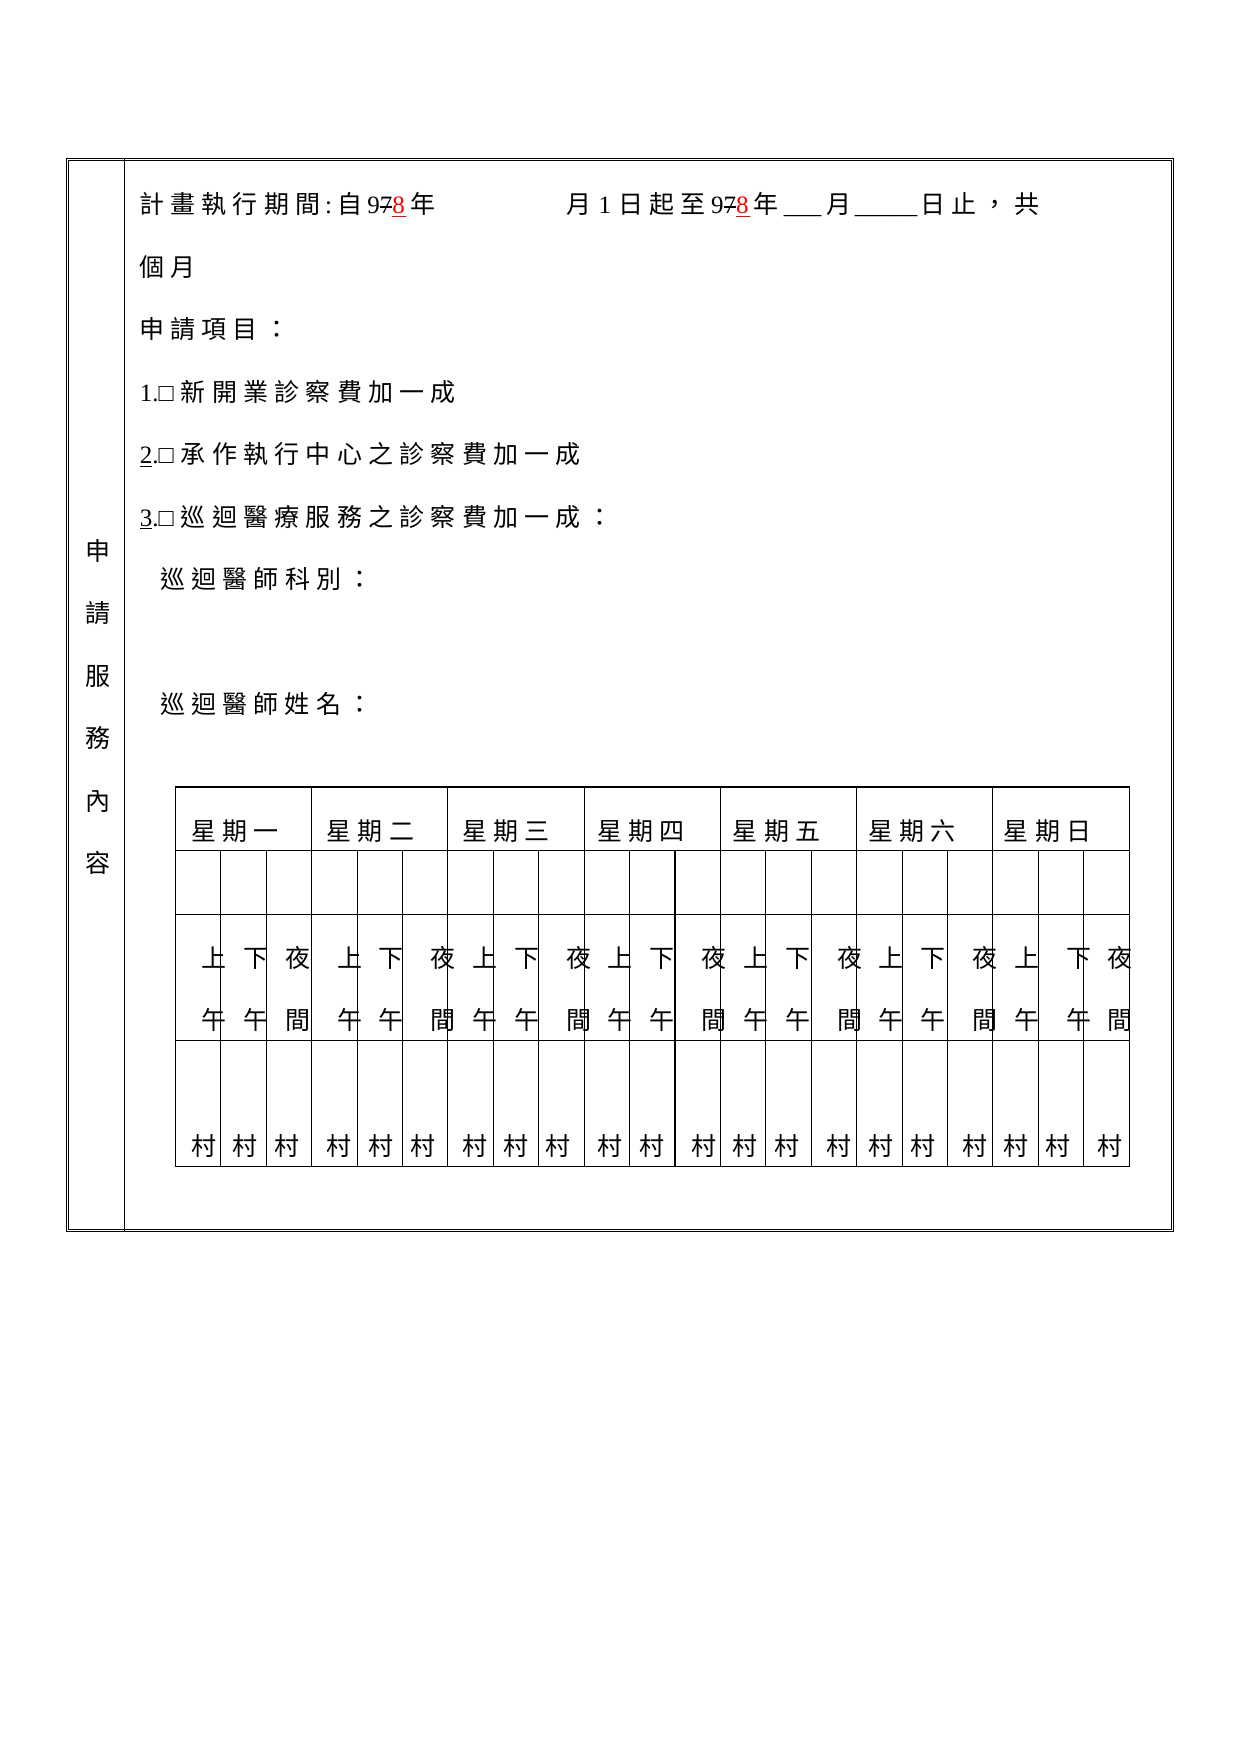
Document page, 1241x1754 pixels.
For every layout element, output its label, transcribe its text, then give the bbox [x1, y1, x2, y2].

table_cell [948, 851, 992, 913]
table_cell [585, 851, 629, 913]
table_cell 村 [676, 1041, 720, 1166]
table_cell 村 [358, 1041, 402, 1166]
table_cell 村 [403, 1041, 447, 1166]
table_cell 村 [267, 1041, 311, 1166]
table_cell [358, 851, 402, 913]
table_cell 上午 [857, 915, 902, 1039]
table_cell 上午 [176, 915, 220, 1039]
table_cell 村 [585, 1041, 629, 1166]
table_header 星期三 [448, 788, 584, 850]
table_cell 村 [221, 1041, 266, 1166]
table_cell 下午 [903, 915, 947, 1039]
table_cell [721, 851, 765, 913]
table_cell 上午 [312, 915, 357, 1039]
table_cell 村 [494, 1041, 538, 1166]
table_cell 下午 [494, 915, 538, 1039]
table_cell [766, 851, 811, 913]
table_cell 村 [448, 1041, 493, 1166]
table_cell [812, 851, 856, 913]
table_cell 村 [312, 1041, 357, 1166]
table_cell 上午 [448, 915, 493, 1039]
table_cell 下午 [358, 915, 402, 1039]
table_cell [903, 851, 947, 913]
table_header 星期四 [585, 788, 720, 850]
table_cell 計畫執行期間:自978年 月1日起至978年___月_____日止，共 個月 申請項目： 1.□新開業診察費加一成 2.□承作執行中心之診察費加一成 3.□巡迴醫療服務之診察費加一成： 巡迴醫師科別： 巡迴醫師姓名： [125, 161, 1171, 1229]
table_cell 夜間 [403, 915, 447, 1039]
table_cell [448, 851, 493, 913]
table_cell 村 [1084, 1041, 1129, 1166]
table_header 星期六 [857, 788, 992, 850]
table_cell 夜間 [539, 915, 584, 1039]
table_cell [221, 851, 266, 913]
table_cell [267, 851, 311, 913]
table_cell 上午 [993, 915, 1038, 1039]
table_cell 村 [993, 1041, 1038, 1166]
table_header 星期日 [993, 788, 1129, 850]
table_cell [630, 851, 674, 913]
table_cell [1039, 851, 1083, 913]
table_cell 下午 [1039, 915, 1083, 1039]
table_cell 下午 [630, 915, 674, 1039]
table_cell 下午 [766, 915, 811, 1039]
table_header 星期五 [721, 788, 856, 850]
table_cell 村 [539, 1041, 584, 1166]
table_cell 上午 [585, 915, 629, 1039]
table_cell 村 [812, 1041, 856, 1166]
table_cell [1084, 851, 1129, 913]
table_cell 夜間 [1084, 915, 1129, 1039]
table_cell 村 [630, 1041, 674, 1166]
table_cell [676, 851, 720, 913]
table_cell [312, 851, 357, 913]
table_header 星期一 [176, 788, 311, 850]
table_cell 村 [176, 1041, 220, 1166]
table_cell 夜間 [676, 915, 720, 1039]
table_cell 村 [948, 1041, 992, 1166]
table_cell 下午 [221, 915, 266, 1039]
table_cell 申請服務內容 [69, 161, 124, 1229]
table_cell 夜間 [948, 915, 992, 1039]
table_cell [539, 851, 584, 913]
table_cell [494, 851, 538, 913]
table_cell 村 [766, 1041, 811, 1166]
table_cell 上午 [721, 915, 765, 1039]
table_cell [993, 851, 1038, 913]
table_cell [176, 851, 220, 913]
table_cell 村 [1039, 1041, 1083, 1166]
table_cell [857, 851, 902, 913]
table_cell 村 [903, 1041, 947, 1166]
table_cell 村 [857, 1041, 902, 1166]
table_cell 村 [721, 1041, 765, 1166]
table_cell [403, 851, 447, 913]
table_cell 夜間 [812, 915, 856, 1039]
table_cell 夜間 [267, 915, 311, 1039]
table_header 星期二 [312, 788, 447, 850]
